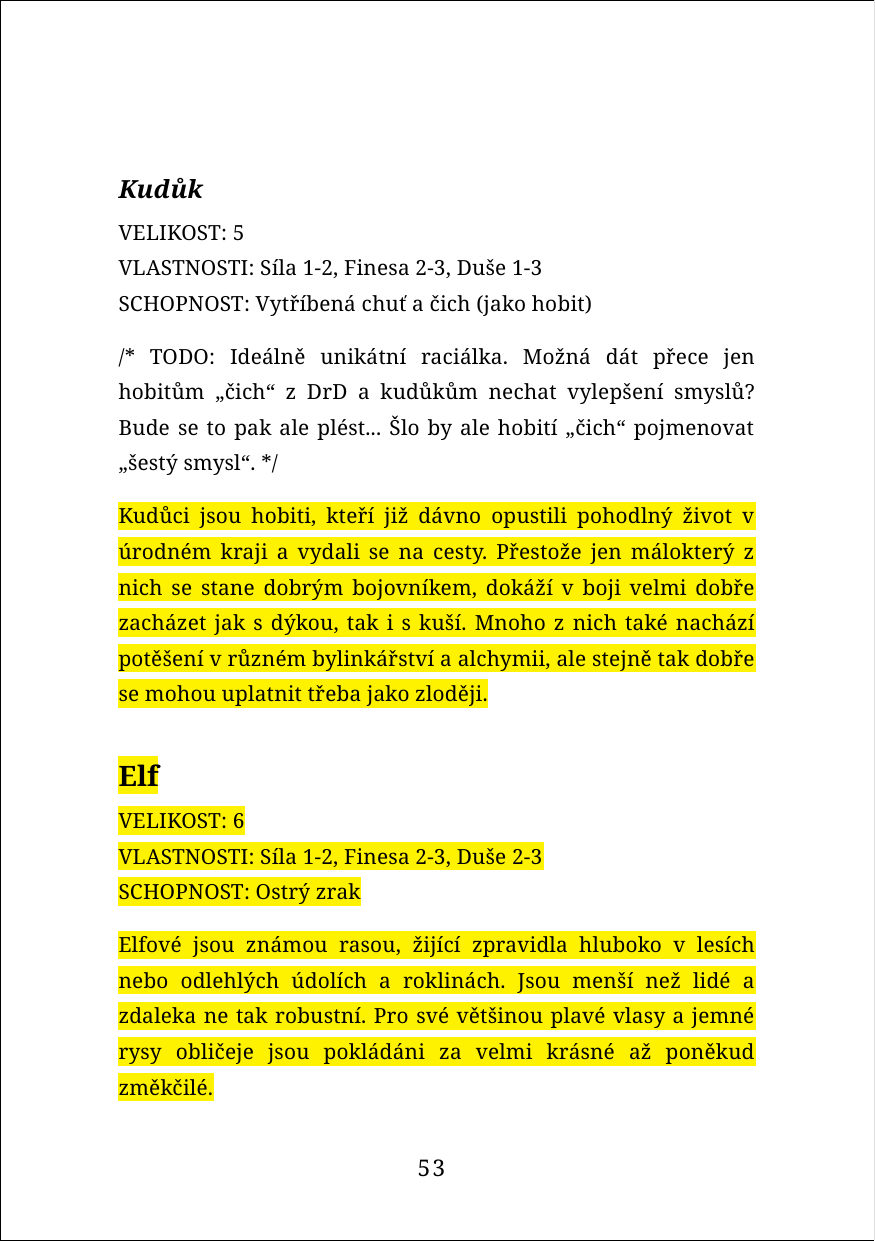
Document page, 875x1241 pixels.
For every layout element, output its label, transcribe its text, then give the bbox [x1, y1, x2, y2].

text VELIKOST: 6 VLASTNOSTI: Síla 1-2, Finesa 2-3, Duše 2-3 SCHOPNOST: Ostrý zrak [118, 806, 756, 906]
subtitle Kudůk [118, 172, 756, 206]
text /* TODO: Ideálně unikátní raciálka. Možná dát přece jen hobitům „čich“ z DrD a kudůkům nechat vylepšení smyslů? Bude se to pak ale plést... Šlo by ale hobití „čich“ pojmenovat „šestý smysl“. */ [118, 342, 756, 477]
text Elfové jsou známou rasou, žijící zpravidla hluboko v lesích nebo odlehlých údolích a roklinách. Jsou menší než lidé a zdaleka ne tak robustní. Pro své většinou plavé vlasy a jemné rysy obličeje jsou pokládáni za velmi krásné až poněkud změkčilé. [118, 931, 756, 1101]
text Kudůci jsou hobiti, kteří již dávno opustili pohodlný život v úrodném kraji a vydali se na cesty. Přestože jen málokterý z nich se stane dobrým bojovníkem, dokáží v boji velmi dobře zacházet jak s dýkou, tak i s kuší. Mnoho z nich také nachází potěšení v různém bylinkářství a alchymii, ale stejně tak dobře se mohou uplatnit třeba jako zloději. [118, 502, 756, 708]
text VELIKOST: 5 VLASTNOSTI: Síla 1-2, Finesa 2-3, Duše 1-3 SCHOPNOST: Vytříbená chuť a čich (jako hobit) [118, 218, 756, 317]
subtitle Elf [118, 756, 756, 794]
